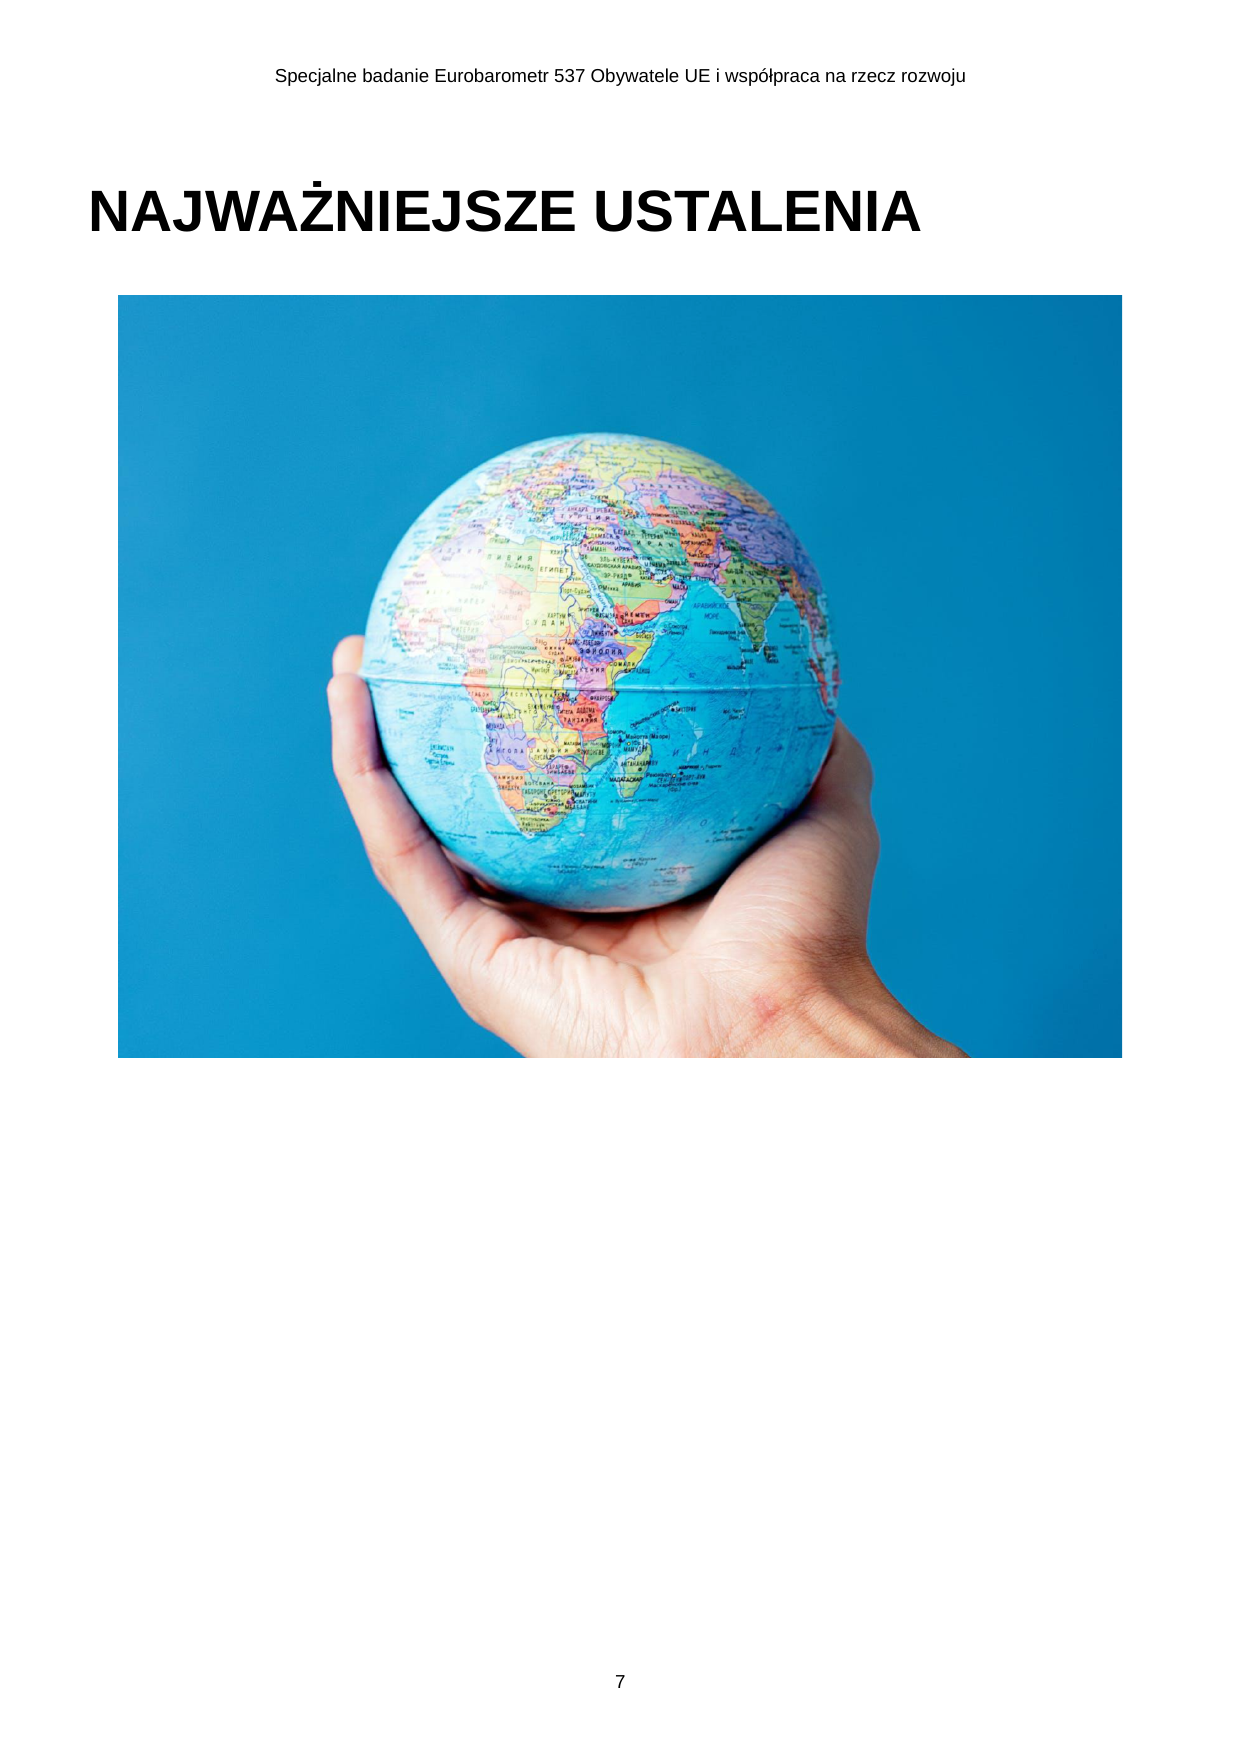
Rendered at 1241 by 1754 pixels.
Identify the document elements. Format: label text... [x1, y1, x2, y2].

picture [260, 779, 270, 797]
picture [235, 910, 246, 918]
picture [118, 1017, 127, 1022]
picture [275, 701, 282, 709]
picture [433, 295, 448, 304]
picture [210, 963, 218, 968]
picture [472, 295, 498, 323]
picture [190, 968, 198, 978]
picture [281, 699, 288, 707]
picture [384, 450, 399, 459]
picture [190, 977, 209, 994]
picture [391, 477, 399, 486]
picture [278, 739, 286, 751]
picture [446, 327, 459, 337]
picture [229, 887, 243, 902]
picture [284, 648, 299, 661]
picture [430, 332, 441, 341]
picture [118, 295, 971, 1058]
subtitle NAJWAŻNIEJSZE USTALENIA [88, 176, 1152, 243]
picture [313, 692, 320, 707]
picture [233, 835, 243, 847]
picture [317, 679, 323, 687]
picture [118, 948, 124, 959]
